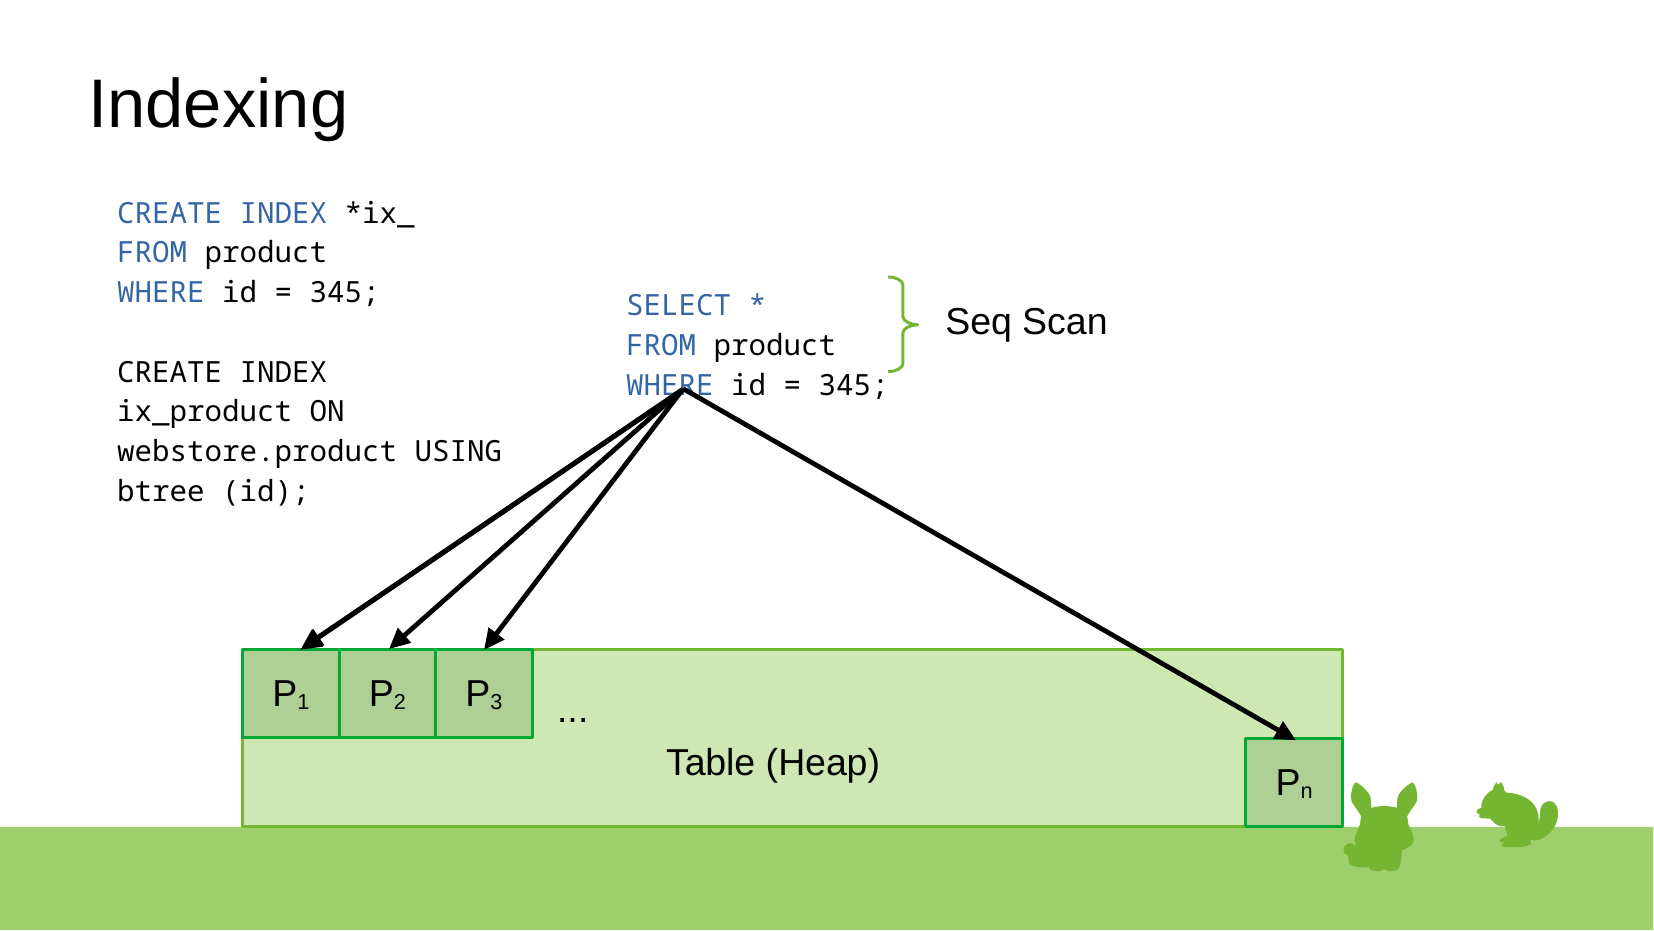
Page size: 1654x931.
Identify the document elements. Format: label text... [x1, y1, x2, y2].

text_box P1 [242, 649, 339, 738]
text_box [242, 649, 1276, 827]
text_box ... [542, 681, 631, 741]
text_box CREATE INDEX *ix_ FROM product WHERE id = 345; CREATE INDEX ix_product ON webstore.product USING btree (id); [102, 184, 519, 404]
title Indexing [88, 29, 1565, 178]
text_box [1144, 649, 1343, 738]
text_box Seq Scan [930, 293, 1310, 351]
text_box Pn [1245, 738, 1343, 827]
text_box Table (Heap) [651, 733, 895, 791]
text_box P3 [436, 649, 533, 738]
text_box P2 [339, 649, 436, 738]
text_box SELECT * FROM product WHERE id = 345; [611, 276, 1028, 388]
